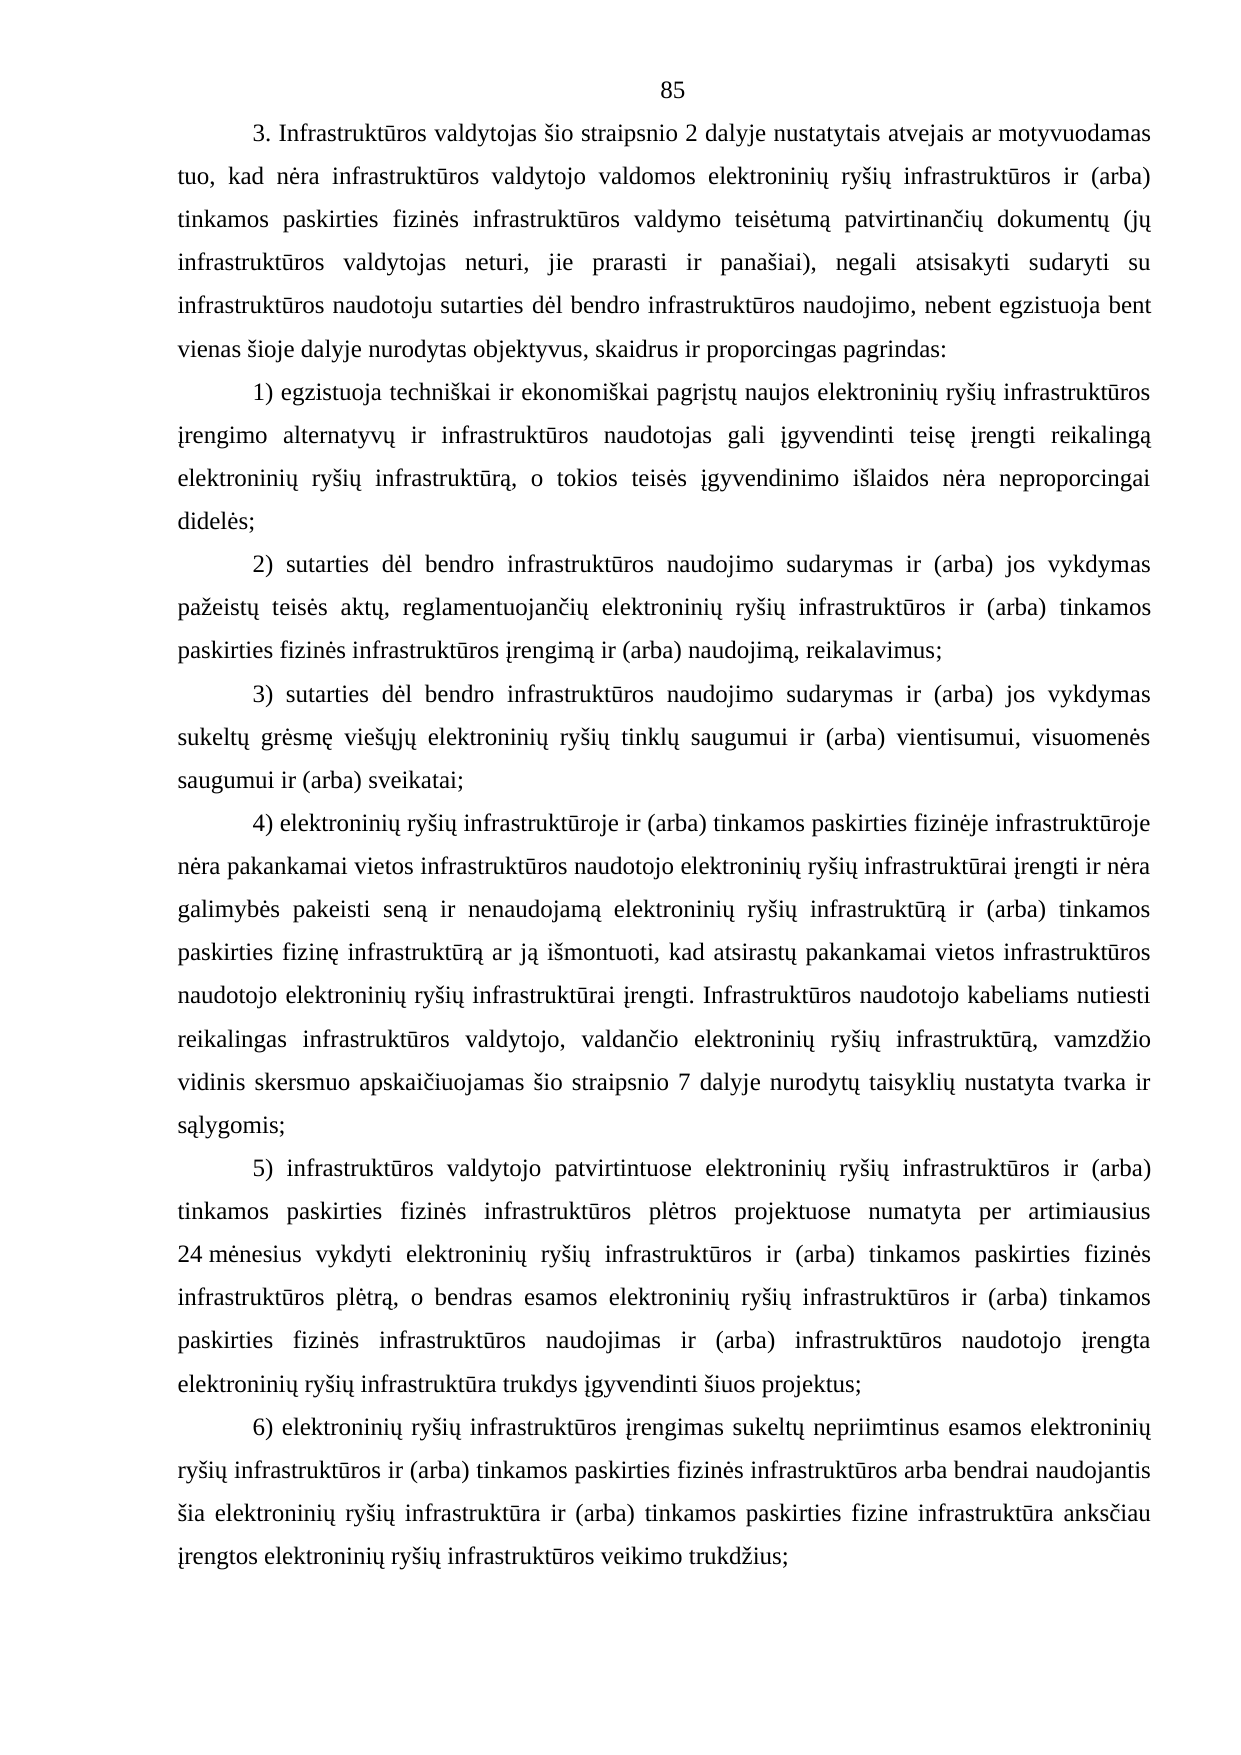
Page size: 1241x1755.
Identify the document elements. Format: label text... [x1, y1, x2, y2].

text 2) sutarties dėl bendro infrastruktūros naudojimo sudarymas ir (arba) jos vykdymas pažeistų teisės aktų, reglamentuojančių elektroninių ryšių infrastruktūros ir (arba) tinkamos paskirties fizinės infrastruktūros įrengimą ir (arba) naudojimą, reikalavimus; [177, 549, 1152, 664]
text 1) egzistuoja techniškai ir ekonomiškai pagrįstų naujos elektroninių ryšių infrastruktūros įrengimo alternatyvų ir infrastruktūros naudotojas gali įgyvendinti teisę įrengti reikalingą elektroninių ryšių infrastruktūrą, o tokios teisės įgyvendinimo išlaidos nėra neproporcingai didelės; [177, 377, 1152, 535]
text 6) elektroninių ryšių infrastruktūros įrengimas sukeltų nepriimtinus esamos elektroninių ryšių infrastruktūros ir (arba) tinkamos paskirties fizinės infrastruktūros arba bendrai naudojantis šia elektroninių ryšių infrastruktūra ir (arba) tinkamos paskirties fizine infrastruktūra anksčiau įrengtos elektroninių ryšių infrastruktūros veikimo trukdžius; [177, 1412, 1152, 1570]
text 3. Infrastruktūros valdytojas šio straipsnio 2 dalyje nustatytais atvejais ar motyvuodamas tuo, kad nėra infrastruktūros valdytojo valdomos elektroninių ryšių infrastruktūros ir (arba) tinkamos paskirties fizinės infrastruktūros valdymo teisėtumą patvirtinančių dokumentų (jų infrastruktūros valdytojas neturi, jie prarasti ir panašiai), negali atsisakyti sudaryti su infrastruktūros naudotoju sutarties dėl bendro infrastruktūros naudojimo, nebent egzistuoja bent vienas šioje dalyje nurodytas objektyvus, skaidrus ir proporcingas pagrindas: [177, 118, 1152, 362]
text 3) sutarties dėl bendro infrastruktūros naudojimo sudarymas ir (arba) jos vykdymas sukeltų grėsmę viešųjų elektroninių ryšių tinklų saugumui ir (arba) vientisumui, visuomenės saugumui ir (arba) sveikatai; [177, 679, 1152, 794]
text 5) infrastruktūros valdytojo patvirtintuose elektroninių ryšių infrastruktūros ir (arba) tinkamos paskirties fizinės infrastruktūros plėtros projektuose numatyta per artimiausius 24 mėnesius vykdyti elektroninių ryšių infrastruktūros ir (arba) tinkamos paskirties fizinės infrastruktūros plėtrą, o bendras esamos elektroninių ryšių infrastruktūros ir (arba) tinkamos paskirties fizinės infrastruktūros naudojimas ir (arba) infrastruktūros naudotojo įrengta elektroninių ryšių infrastruktūra trukdys įgyvendinti šiuos projektus; [177, 1153, 1152, 1397]
text 4) elektroninių ryšių infrastruktūroje ir (arba) tinkamos paskirties fizinėje infrastruktūroje nėra pakankamai vietos infrastruktūros naudotojo elektroninių ryšių infrastruktūrai įrengti ir nėra galimybės pakeisti seną ir nenaudojamą elektroninių ryšių infrastruktūrą ir (arba) tinkamos paskirties fizinę infrastruktūrą ar ją išmontuoti, kad atsirastų pakankamai vietos infrastruktūros naudotojo elektroninių ryšių infrastruktūrai įrengti. Infrastruktūros naudotojo kabeliams nutiesti reikalingas infrastruktūros valdytojo, valdančio elektroninių ryšių infrastruktūrą, vamzdžio vidinis skersmuo apskaičiuojamas šio straipsnio 7 dalyje nurodytų taisyklių nustatyta tvarka ir sąlygomis; [177, 808, 1152, 1139]
